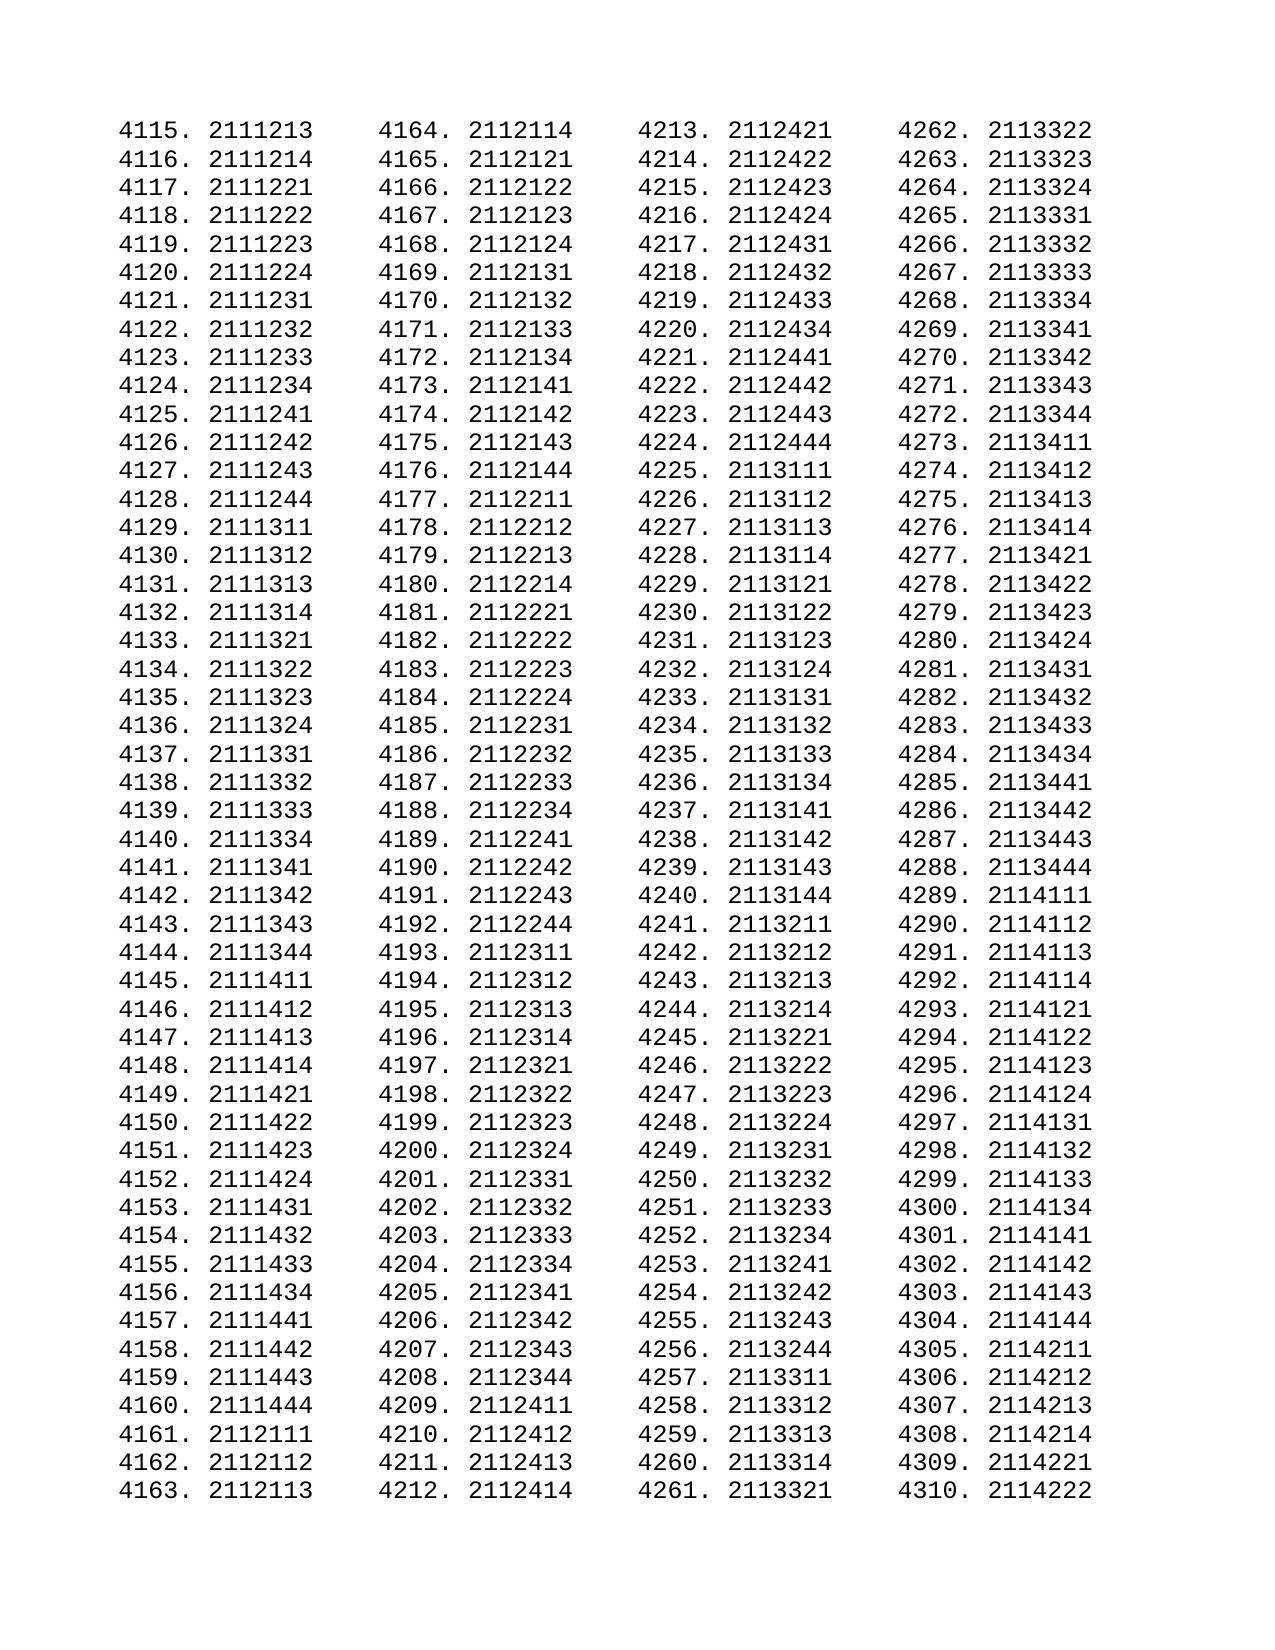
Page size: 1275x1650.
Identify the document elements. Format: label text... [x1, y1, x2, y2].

text 4237. 2113141 [637, 798, 897, 826]
text 4230. 2113122 [637, 600, 897, 628]
text 4246. 2113222 [637, 1053, 897, 1081]
text 4294. 2114122 [897, 1025, 1157, 1053]
text 4295. 2114123 [897, 1053, 1157, 1081]
text 4273. 2113411 [897, 430, 1157, 458]
text 4157. 2111441 [118, 1308, 378, 1336]
text 4291. 2114113 [897, 940, 1157, 968]
text 4183. 2112223 [378, 656, 637, 685]
text 4189. 2112241 [378, 826, 637, 855]
text 4181. 2112221 [378, 600, 637, 628]
text 4306. 2114212 [897, 1365, 1157, 1393]
text 4227. 2113113 [637, 515, 897, 543]
text 4128. 2111244 [118, 486, 378, 515]
text 4245. 2113221 [637, 1025, 897, 1053]
text 4307. 2114213 [897, 1393, 1157, 1421]
text 4264. 2113324 [897, 175, 1157, 203]
text 4144. 2111344 [118, 940, 378, 968]
text 4116. 2111214 [118, 146, 378, 175]
text 4224. 2112444 [637, 430, 897, 458]
text 4293. 2114121 [897, 996, 1157, 1025]
text 4134. 2111322 [118, 656, 378, 685]
text 4240. 2113144 [637, 883, 897, 911]
text 4251. 2113233 [637, 1195, 897, 1223]
text 4202. 2112332 [378, 1195, 637, 1223]
text 4137. 2111331 [118, 741, 378, 770]
text 4156. 2111434 [118, 1280, 378, 1308]
text 4143. 2111343 [118, 911, 378, 940]
text 4247. 2113223 [637, 1081, 897, 1110]
text 4115. 2111213 [118, 118, 378, 146]
text 4188. 2112234 [378, 798, 637, 826]
text 4288. 2113444 [897, 855, 1157, 883]
text 4290. 2114112 [897, 911, 1157, 940]
text 4263. 2113323 [897, 146, 1157, 175]
text 4287. 2113443 [897, 826, 1157, 855]
text 4164. 2112114 [378, 118, 637, 146]
text 4148. 2111414 [118, 1053, 378, 1081]
text 4255. 2113243 [637, 1308, 897, 1336]
text 4212. 2112414 [378, 1478, 637, 1506]
text 4300. 2114134 [897, 1195, 1157, 1223]
text 4197. 2112321 [378, 1053, 637, 1081]
text 4168. 2112124 [378, 231, 637, 260]
text 4239. 2113143 [637, 855, 897, 883]
text 4184. 2112224 [378, 685, 637, 713]
text 4186. 2112232 [378, 741, 637, 770]
text 4310. 2114222 [897, 1478, 1157, 1506]
text 4276. 2113414 [897, 515, 1157, 543]
text 4177. 2112211 [378, 486, 637, 515]
text 4241. 2113211 [637, 911, 897, 940]
text 4146. 2111412 [118, 996, 378, 1025]
text 4122. 2111232 [118, 316, 378, 345]
text 4270. 2113342 [897, 345, 1157, 373]
text 4305. 2114211 [897, 1336, 1157, 1365]
text 4158. 2111442 [118, 1336, 378, 1365]
text 4166. 2112122 [378, 175, 637, 203]
text 4217. 2112431 [637, 231, 897, 260]
text 4256. 2113244 [637, 1336, 897, 1365]
text 4268. 2113334 [897, 288, 1157, 316]
text 4302. 2114142 [897, 1251, 1157, 1280]
text 4282. 2113432 [897, 685, 1157, 713]
text 4238. 2113142 [637, 826, 897, 855]
text 4265. 2113331 [897, 203, 1157, 231]
text 4234. 2113132 [637, 713, 897, 741]
text 4152. 2111424 [118, 1166, 378, 1195]
text 4304. 2114144 [897, 1308, 1157, 1336]
text 4160. 2111444 [118, 1393, 378, 1421]
text 4139. 2111333 [118, 798, 378, 826]
text 4296. 2114124 [897, 1081, 1157, 1110]
text 4280. 2113424 [897, 628, 1157, 656]
text 4233. 2113131 [637, 685, 897, 713]
text 4169. 2112131 [378, 260, 637, 288]
text 4149. 2111421 [118, 1081, 378, 1110]
text 4131. 2111313 [118, 571, 378, 600]
text 4232. 2113124 [637, 656, 897, 685]
text 4274. 2113412 [897, 458, 1157, 486]
text 4141. 2111341 [118, 855, 378, 883]
text 4226. 2113112 [637, 486, 897, 515]
text 4126. 2111242 [118, 430, 378, 458]
text 4167. 2112123 [378, 203, 637, 231]
text 4260. 2113314 [637, 1450, 897, 1478]
text 4138. 2111332 [118, 770, 378, 798]
text 4176. 2112144 [378, 458, 637, 486]
text 4278. 2113422 [897, 571, 1157, 600]
text 4145. 2111411 [118, 968, 378, 996]
text 4289. 2114111 [897, 883, 1157, 911]
text 4174. 2112142 [378, 401, 637, 430]
text 4140. 2111334 [118, 826, 378, 855]
text 4117. 2111221 [118, 175, 378, 203]
text 4162. 2112112 [118, 1450, 378, 1478]
text 4261. 2113321 [637, 1478, 897, 1506]
text 4205. 2112341 [378, 1280, 637, 1308]
text 4259. 2113313 [637, 1421, 897, 1450]
text 4159. 2111443 [118, 1365, 378, 1393]
text 4136. 2111324 [118, 713, 378, 741]
text 4187. 2112233 [378, 770, 637, 798]
text 4207. 2112343 [378, 1336, 637, 1365]
text 4308. 2114214 [897, 1421, 1157, 1450]
text 4165. 2112121 [378, 146, 637, 175]
text 4172. 2112134 [378, 345, 637, 373]
text 4309. 2114221 [897, 1450, 1157, 1478]
text 4279. 2113423 [897, 600, 1157, 628]
text 4194. 2112312 [378, 968, 637, 996]
text 4249. 2113231 [637, 1138, 897, 1166]
text 4161. 2112111 [118, 1421, 378, 1450]
text 4119. 2111223 [118, 231, 378, 260]
text 4182. 2112222 [378, 628, 637, 656]
text 4244. 2113214 [637, 996, 897, 1025]
text 4221. 2112441 [637, 345, 897, 373]
text 4243. 2113213 [637, 968, 897, 996]
text 4303. 2114143 [897, 1280, 1157, 1308]
text 4285. 2113441 [897, 770, 1157, 798]
text 4142. 2111342 [118, 883, 378, 911]
text 4252. 2113234 [637, 1223, 897, 1251]
text 4153. 2111431 [118, 1195, 378, 1223]
text 4171. 2112133 [378, 316, 637, 345]
text 4250. 2113232 [637, 1166, 897, 1195]
text 4258. 2113312 [637, 1393, 897, 1421]
text 4253. 2113241 [637, 1251, 897, 1280]
text 4229. 2113121 [637, 571, 897, 600]
text 4216. 2112424 [637, 203, 897, 231]
text 4262. 2113322 [897, 118, 1157, 146]
text 4133. 2111321 [118, 628, 378, 656]
text 4223. 2112443 [637, 401, 897, 430]
text 4292. 2114114 [897, 968, 1157, 996]
text 4235. 2113133 [637, 741, 897, 770]
text 4191. 2112243 [378, 883, 637, 911]
text 4151. 2111423 [118, 1138, 378, 1166]
text 4178. 2112212 [378, 515, 637, 543]
text 4222. 2112442 [637, 373, 897, 401]
text 4254. 2113242 [637, 1280, 897, 1308]
text 4179. 2112213 [378, 543, 637, 571]
text 4203. 2112333 [378, 1223, 637, 1251]
text 4210. 2112412 [378, 1421, 637, 1450]
text 4170. 2112132 [378, 288, 637, 316]
text 4286. 2113442 [897, 798, 1157, 826]
text 4124. 2111234 [118, 373, 378, 401]
text 4200. 2112324 [378, 1138, 637, 1166]
text 4175. 2112143 [378, 430, 637, 458]
text 4198. 2112322 [378, 1081, 637, 1110]
text 4231. 2113123 [637, 628, 897, 656]
text 4283. 2113433 [897, 713, 1157, 741]
text 4123. 2111233 [118, 345, 378, 373]
text 4215. 2112423 [637, 175, 897, 203]
text 4208. 2112344 [378, 1365, 637, 1393]
text 4213. 2112421 [637, 118, 897, 146]
text 4120. 2111224 [118, 260, 378, 288]
text 4211. 2112413 [378, 1450, 637, 1478]
text 4150. 2111422 [118, 1110, 378, 1138]
text 4206. 2112342 [378, 1308, 637, 1336]
text 4299. 2114133 [897, 1166, 1157, 1195]
text 4201. 2112331 [378, 1166, 637, 1195]
text 4209. 2112411 [378, 1393, 637, 1421]
text 4257. 2113311 [637, 1365, 897, 1393]
text 4301. 2114141 [897, 1223, 1157, 1251]
text 4130. 2111312 [118, 543, 378, 571]
text 4272. 2113344 [897, 401, 1157, 430]
text 4193. 2112311 [378, 940, 637, 968]
text 4121. 2111231 [118, 288, 378, 316]
text 4195. 2112313 [378, 996, 637, 1025]
text 4147. 2111413 [118, 1025, 378, 1053]
text 4154. 2111432 [118, 1223, 378, 1251]
text 4132. 2111314 [118, 600, 378, 628]
text 4297. 2114131 [897, 1110, 1157, 1138]
text 4192. 2112244 [378, 911, 637, 940]
text 4185. 2112231 [378, 713, 637, 741]
text 4277. 2113421 [897, 543, 1157, 571]
text 4125. 2111241 [118, 401, 378, 430]
text 4269. 2113341 [897, 316, 1157, 345]
text 4180. 2112214 [378, 571, 637, 600]
text 4242. 2113212 [637, 940, 897, 968]
text 4196. 2112314 [378, 1025, 637, 1053]
text 4228. 2113114 [637, 543, 897, 571]
text 4266. 2113332 [897, 231, 1157, 260]
text 4118. 2111222 [118, 203, 378, 231]
text 4163. 2112113 [118, 1478, 378, 1506]
text 4204. 2112334 [378, 1251, 637, 1280]
text 4220. 2112434 [637, 316, 897, 345]
text 4271. 2113343 [897, 373, 1157, 401]
text 4236. 2113134 [637, 770, 897, 798]
text 4281. 2113431 [897, 656, 1157, 685]
text 4190. 2112242 [378, 855, 637, 883]
text 4225. 2113111 [637, 458, 897, 486]
text 4173. 2112141 [378, 373, 637, 401]
text 4248. 2113224 [637, 1110, 897, 1138]
text 4135. 2111323 [118, 685, 378, 713]
text 4218. 2112432 [637, 260, 897, 288]
text 4155. 2111433 [118, 1251, 378, 1280]
text 4129. 2111311 [118, 515, 378, 543]
text 4214. 2112422 [637, 146, 897, 175]
text 4284. 2113434 [897, 741, 1157, 770]
text 4267. 2113333 [897, 260, 1157, 288]
text 4219. 2112433 [637, 288, 897, 316]
text 4275. 2113413 [897, 486, 1157, 515]
text 4127. 2111243 [118, 458, 378, 486]
text 4199. 2112323 [378, 1110, 637, 1138]
text 4298. 2114132 [897, 1138, 1157, 1166]
